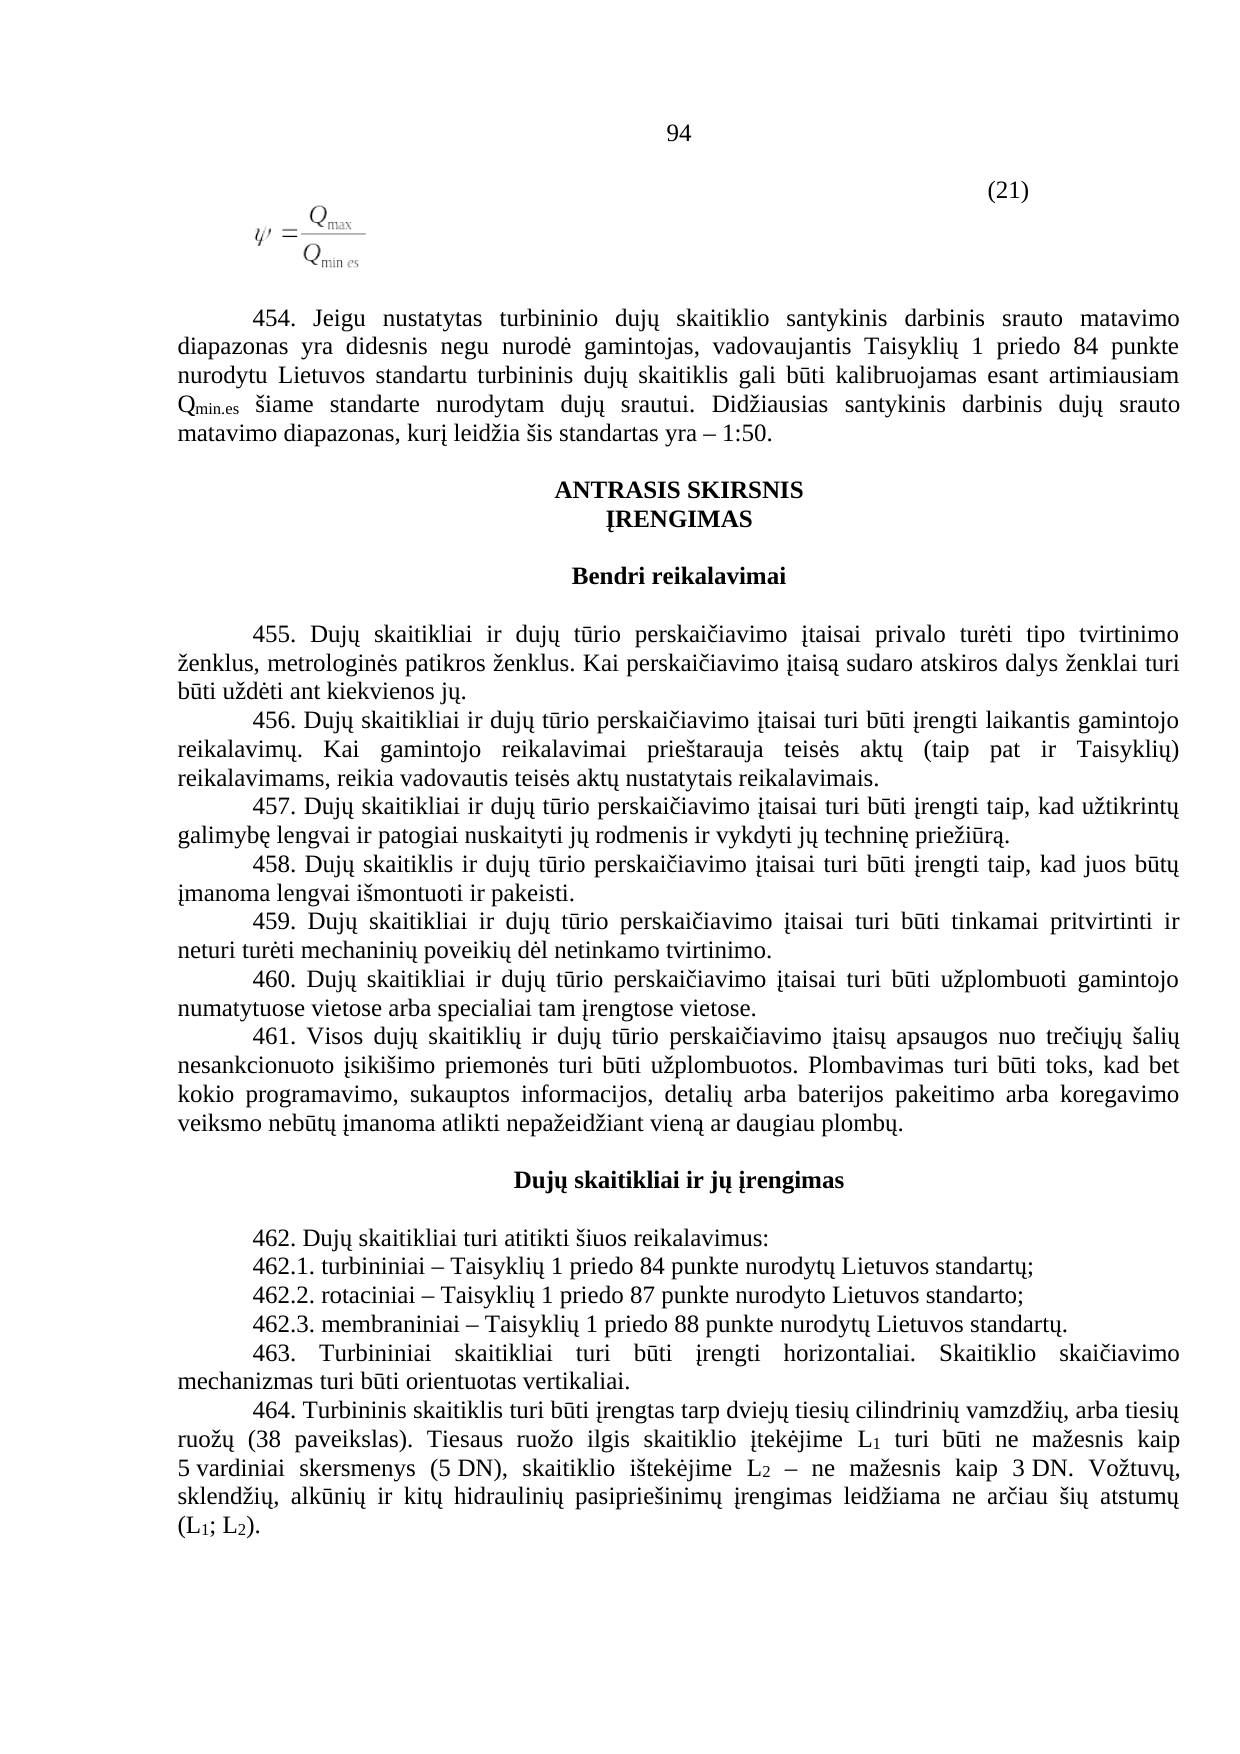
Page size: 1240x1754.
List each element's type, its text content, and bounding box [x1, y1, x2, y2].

text 454. Jeigu nustatytas turbininio dujų skaitiklio santykinis darbinis srauto matavimo diapazonas yra didesnis negu nurodė gamintojas, vadovaujantis Taisyklių 1 priedo 84 punkte nurodytu Lietuvos standartu turbininis dujų skaitiklis gali būti kalibruojamas esant artimiausiam Qmin.es šiame standarte nurodytam dujų srautui. Didžiausias santykinis darbinis dujų srauto matavimo diapazonas, kurį leidžia šis standartas yra – 1:50. [177, 303, 1181, 446]
text 462.2. rotaciniai – Taisyklių 1 priedo 87 punkte nurodyto Lietuvos standarto; [177, 1280, 1181, 1309]
text 462.3. membraniniai – Taisyklių 1 priedo 88 punkte nurodytų Lietuvos standartų. [177, 1309, 1181, 1338]
text ĮRENGIMAS [177, 504, 1181, 533]
text 458. Dujų skaitiklis ir dujų tūrio perskaičiavimo įtaisai turi būti įrengti taip, kad juos būtų įmanoma lengvai išmontuoti ir pakeisti. [177, 849, 1181, 906]
subtitle 463. Turbininiai skaitikliai turi būti įrengti horizontaliai. Skaitiklio skaičiavimo mechanizmas turi būti orientuotas vertikaliai. [177, 1338, 1181, 1395]
text 457. Dujų skaitikliai ir dujų tūrio perskaičiavimo įtaisai turi būti įrengti taip, kad užtikrintų galimybę lengvai ir patogiai nuskaityti jų rodmenis ir vykdyti jų techninę priežiūrą. [177, 791, 1181, 849]
text Bendri reikalavimai [177, 561, 1181, 590]
subtitle 459. Dujų skaitikliai ir dujų tūrio perskaičiavimo įtaisai turi būti tinkamai pritvirtinti ir neturi turėti mechaninių poveikių dėl netinkamo tvirtinimo. [177, 906, 1181, 964]
text 462. Dujų skaitikliai turi atitikti šiuos reikalavimus: [177, 1223, 1181, 1251]
text 455. Dujų skaitikliai ir dujų tūrio perskaičiavimo įtaisai privalo turėti tipo tvirtinimo ženklus, metrologinės patikros ženklus. Kai perskaičiavimo įtaisą sudaro atskiros dalys ženklai turi būti uždėti ant kiekvienos jų. [177, 619, 1181, 705]
text Dujų skaitikliai ir jų įrengimas [177, 1165, 1181, 1194]
text 461. Visos dujų skaitiklių ir dujų tūrio perskaičiavimo įtaisų apsaugos nuo trečiųjų šalių nesankcionuoto įsikišimo priemonės turi būti užplombuotos. Plombavimas turi būti toks, kad bet kokio programavimo, sukauptos informacijos, detalių arba baterijos pakeitimo arba koregavimo veiksmo nebūtų įmanoma atlikti nepažeidžiant vieną ar daugiau plombų. [177, 1021, 1181, 1136]
text (21) [177, 176, 1181, 274]
subtitle 456. Dujų skaitikliai ir dujų tūrio perskaičiavimo įtaisai turi būti įrengti laikantis gamintojo reikalavimų. Kai gamintojo reikalavimai prieštarauja teisės aktų (taip pat ir Taisyklių) reikalavimams, reikia vadovautis teisės aktų nustatytais reikalavimais. [177, 705, 1181, 791]
text 460. Dujų skaitikliai ir dujų tūrio perskaičiavimo įtaisai turi būti užplombuoti gamintojo numatytuose vietose arba specialiai tam įrengtose vietose. [177, 964, 1181, 1021]
text 462.1. turbininiai – Taisyklių 1 priedo 84 punkte nurodytų Lietuvos standartų; [177, 1251, 1181, 1280]
text ANTRASIS SKIRSNIS [177, 475, 1181, 504]
text 464. Turbininis skaitiklis turi būti įrengtas tarp dviejų tiesių cilindrinių vamzdžių, arba tiesių ruožų (38 paveikslas). Tiesaus ruožo ilgis skaitiklio įtekėjime L1 turi būti ne mažesnis kaip 5 vardiniai skersmenys (5 DN), skaitiklio ištekėjime L2 – ne mažesnis kaip 3 DN. Vožtuvų, sklendžių, alkūnių ir kitų hidraulinių pasipriešinimų įrengimas leidžiama ne arčiau šių atstumų (L1; L2). [177, 1395, 1181, 1539]
